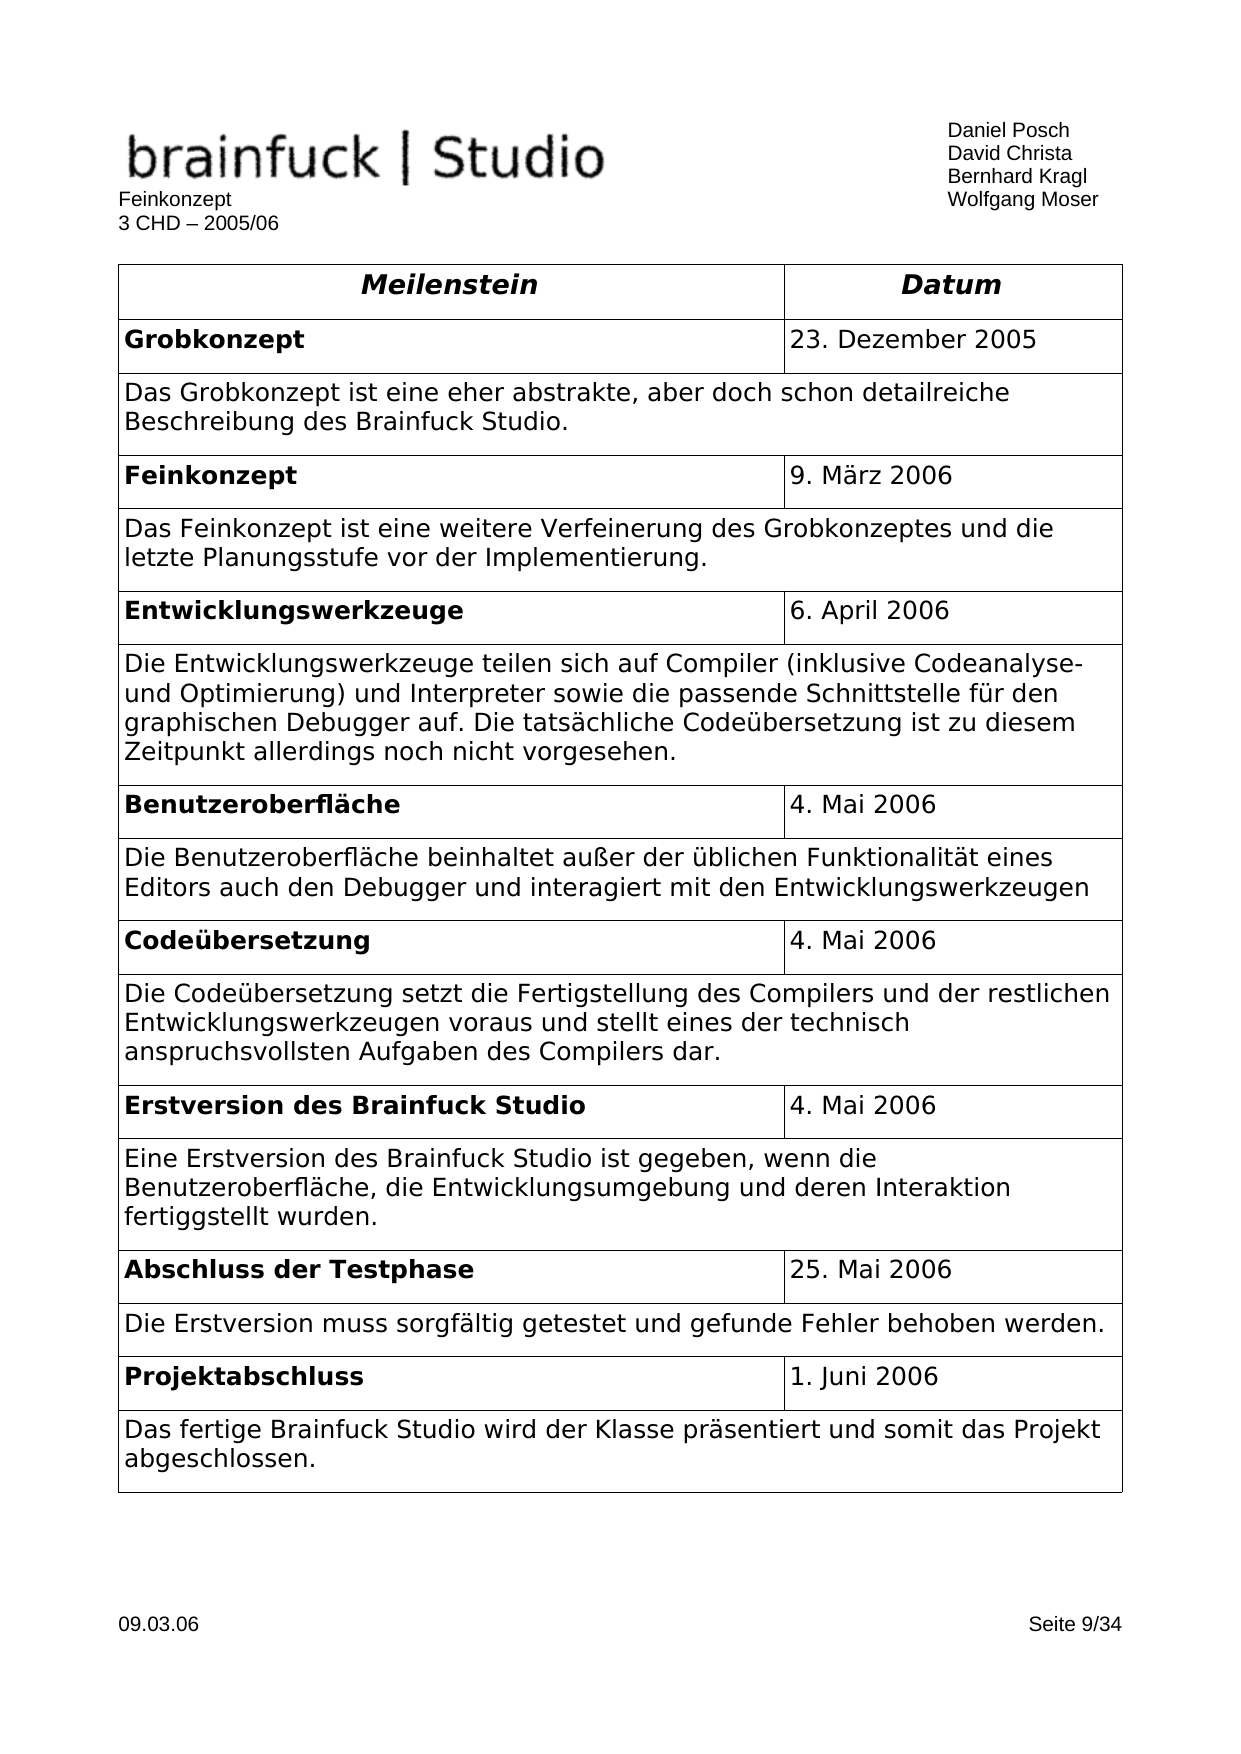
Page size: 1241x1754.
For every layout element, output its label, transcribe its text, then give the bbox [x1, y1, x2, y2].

table_cell Die Erstversion muss sorgfältig getestet und gefunde Fehler behoben werden. [119, 1304, 1122, 1356]
table_cell 23. Dezember 2005 [785, 320, 1122, 373]
table_cell Die Entwicklungswerkzeuge teilen sich auf Compiler (inklusive Codeanalyse- und Optimierung) und Interpreter sowie die passende Schnittstelle für den graphischen Debugger auf. Die tatsächliche Codeübersetzung ist zu diesem Zeitpunkt allerdings noch nicht vorgesehen. [119, 645, 1122, 784]
table_cell Entwicklungswerkzeuge [119, 592, 784, 644]
table_cell Benutzeroberfläche [119, 786, 784, 838]
table_cell Feinkonzept [119, 456, 784, 508]
table_cell 4. Mai 2006 [785, 1086, 1122, 1138]
table_cell 9. März 2006 [785, 456, 1122, 508]
table_cell Grobkonzept [119, 320, 784, 373]
table_cell Das Grobkonzept ist eine eher abstrakte, aber doch schon detailreiche Beschreibung des Brainfuck Studio. [119, 374, 1122, 455]
table_cell Codeübersetzung [119, 921, 784, 973]
table_cell Die Benutzeroberfläche beinhaltet außer der üblichen Funktionalität eines Editors auch den Debugger und interagiert mit den Entwicklungswerkzeugen [119, 839, 1122, 920]
table_cell Das Feinkonzept ist eine weitere Verfeinerung des Grobkonzeptes und die letzte Planungsstufe vor der Implementierung. [119, 509, 1122, 591]
table_cell 4. Mai 2006 [785, 921, 1122, 973]
table_cell Erstversion des Brainfuck Studio [119, 1086, 784, 1138]
table_cell Das fertige Brainfuck Studio wird der Klasse präsentiert und somit das Projekt abgeschlossen. [119, 1411, 1122, 1492]
table_cell 6. April 2006 [785, 592, 1122, 644]
table_cell 4. Mai 2006 [785, 786, 1122, 838]
table_cell Abschluss der Testphase [119, 1251, 784, 1303]
table_cell 25. Mai 2006 [785, 1251, 1122, 1303]
table_cell Eine Erstversion des Brainfuck Studio ist gegeben, wenn die Benutzeroberfläche, die Entwicklungsumgebung und deren Interaktion fertiggstellt wurden. [119, 1139, 1122, 1250]
table_cell 1. Juni 2006 [785, 1357, 1122, 1409]
picture [118, 118, 609, 187]
table_cell Die Codeübersetzung setzt die Fertigstellung des Compilers und der restlichen Entwicklungswerkzeugen voraus und stellt eines der technisch anspruchsvollsten Aufgaben des Compilers dar. [119, 975, 1122, 1085]
table_header Datum [785, 265, 1122, 319]
table_header Meilenstein [119, 265, 784, 319]
table_cell Projektabschluss [119, 1357, 784, 1409]
